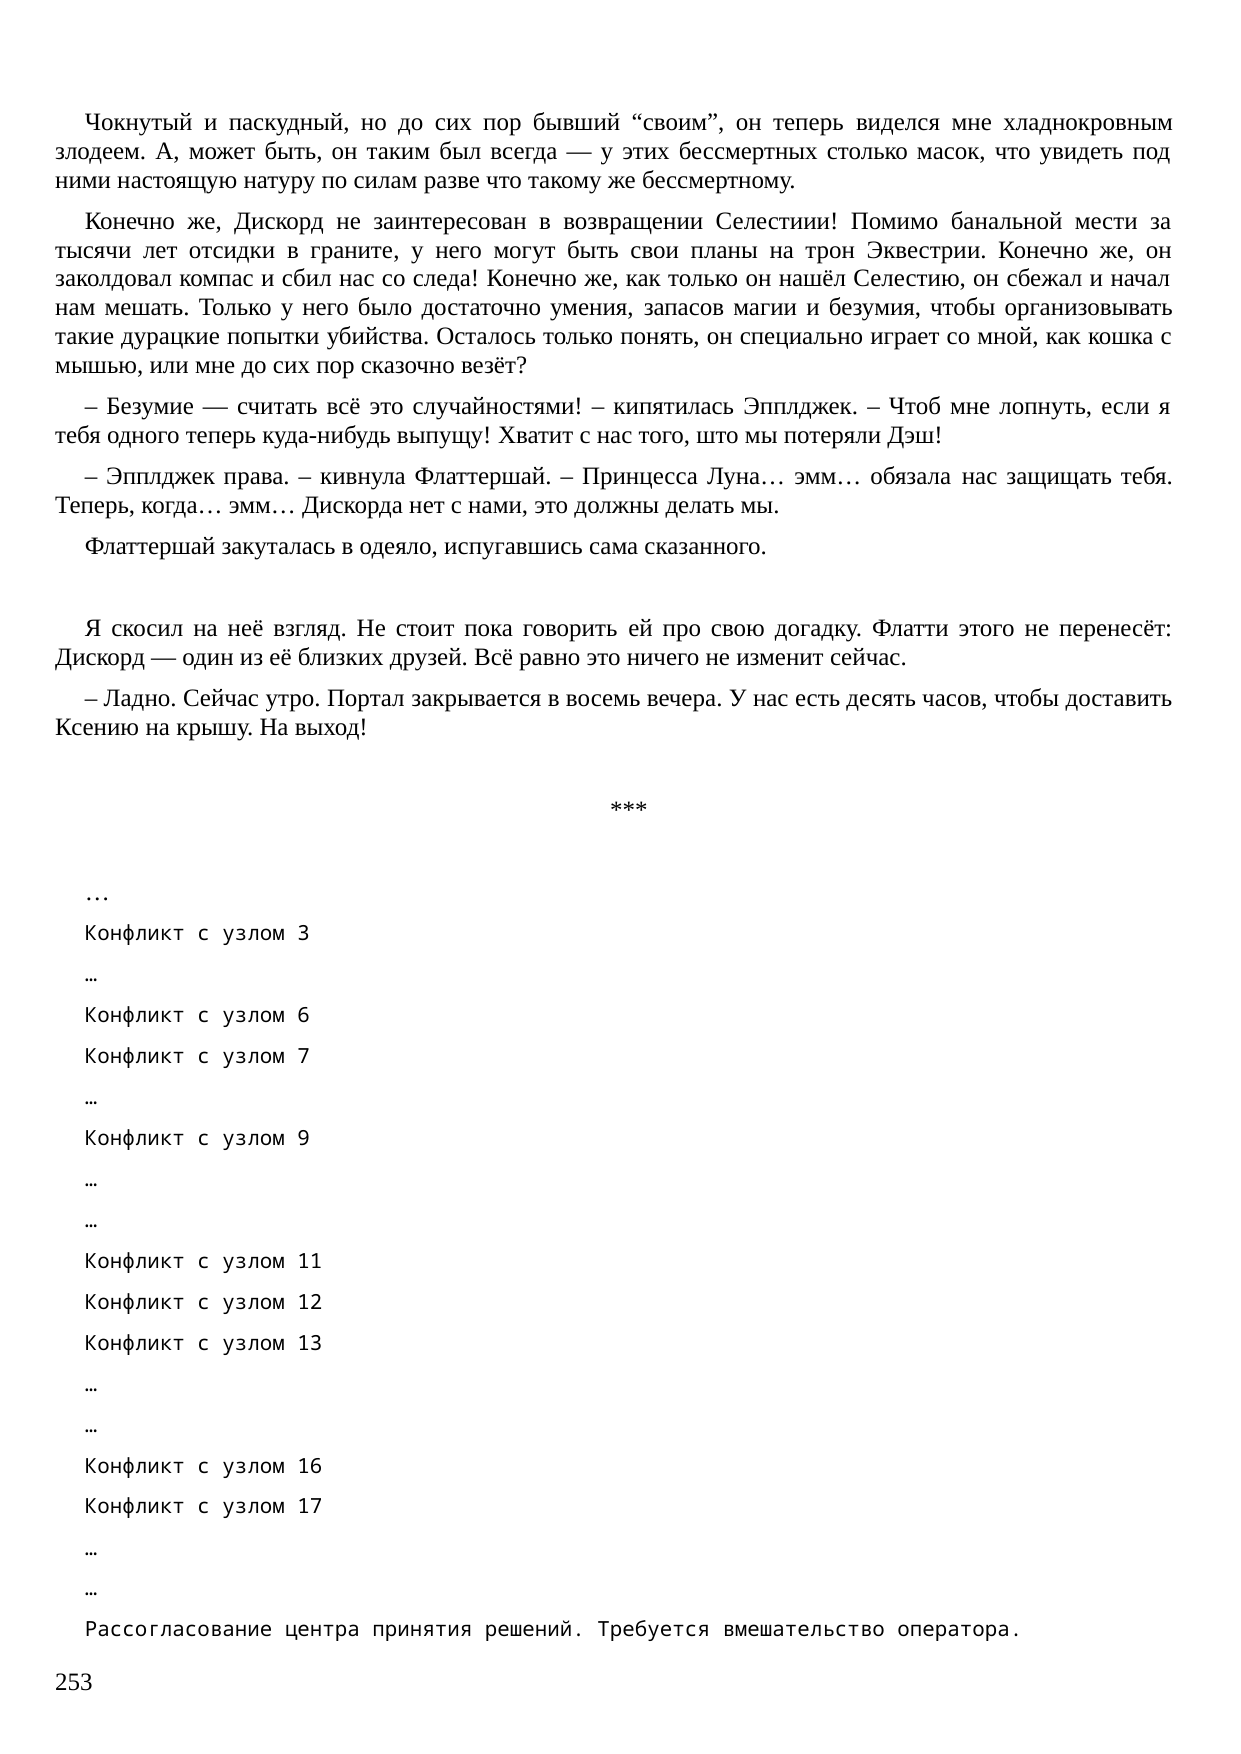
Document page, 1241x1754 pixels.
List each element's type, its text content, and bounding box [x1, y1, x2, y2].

text Конфликт с узлом 13 [55, 1328, 1173, 1356]
text – Эпплджек права. – кивнула Флаттершай. – Принцесса Луна… эмм… обязала нас защищать тебя. Теперь, когда… эмм… Дискорда нет с нами, это должны делать мы. [55, 461, 1173, 518]
text … [55, 959, 1173, 988]
text … [55, 1205, 1173, 1233]
text Конфликт с узлом 9 [55, 1123, 1173, 1152]
text Конфликт с узлом 7 [55, 1041, 1173, 1070]
text … [55, 1164, 1173, 1193]
text Чокнутый и паскудный, но до сих пор бывший “своим”, он теперь виделся мне хладнокровным злодеем. А, может быть, он таким был всегда — у этих бессмертных столько масок, что увидеть под ними настоящую натуру по силам разве что такому же бессмертному. [55, 107, 1173, 193]
text – Безумие — считать всё это случайностями! – кипятилась Эпплджек. – Чтоб мне лопнуть, если я тебя одного теперь куда-нибудь выпущу! Хватит с нас того, што мы потеряли Дэш! [55, 391, 1173, 448]
text *** [55, 795, 1173, 823]
text Я скосил на неё взгляд. Не стоит пока говорить ей про свою догадку. Флатти этого не перенесёт: Дискорд — один из её близких друзей. Всё равно это ничего не изменит сейчас. [55, 613, 1173, 671]
text Конечно же, Дискорд не заинтересован в возвращении Селестиии! Помимо банальной мести за тысячи лет отсидки в граните, у него могут быть свои планы на трон Эквестрии. Конечно же, он заколдовал компас и сбил нас со следа! Конечно же, как только он нашёл Селестию, он сбежал и начал нам мешать. Только у него было достаточно умения, запасов магии и безумия, чтобы организовывать такие дурацкие попытки убийства. Осталось только понять, он специально играет со мной, как кошка с мышью, или мне до сих пор сказочно везёт? [55, 206, 1173, 378]
text Конфликт с узлом 17 [55, 1492, 1173, 1520]
text Конфликт с узлом 12 [55, 1287, 1173, 1315]
text Конфликт с узлом 6 [55, 1000, 1173, 1029]
text Конфликт с узлом 3 [55, 918, 1173, 947]
text … [55, 1410, 1173, 1438]
text … [55, 877, 1173, 906]
text … [55, 1573, 1173, 1602]
text Конфликт с узлом 16 [55, 1451, 1173, 1479]
text Рассогласование центра принятия решений. Требуется вмешательство оператора. [55, 1614, 1173, 1643]
text … [55, 1082, 1173, 1111]
text Конфликт с узлом 11 [55, 1246, 1173, 1274]
text – Ладно. Сейчас утро. Портал закрывается в восемь вечера. У нас есть десять часов, чтобы доставить Ксению на крышу. На выход! [55, 683, 1173, 741]
text Флаттершай закуталась в одеяло, испугавшись сама сказанного. [55, 531, 1173, 560]
text … [55, 1533, 1173, 1561]
text … [55, 1369, 1173, 1397]
